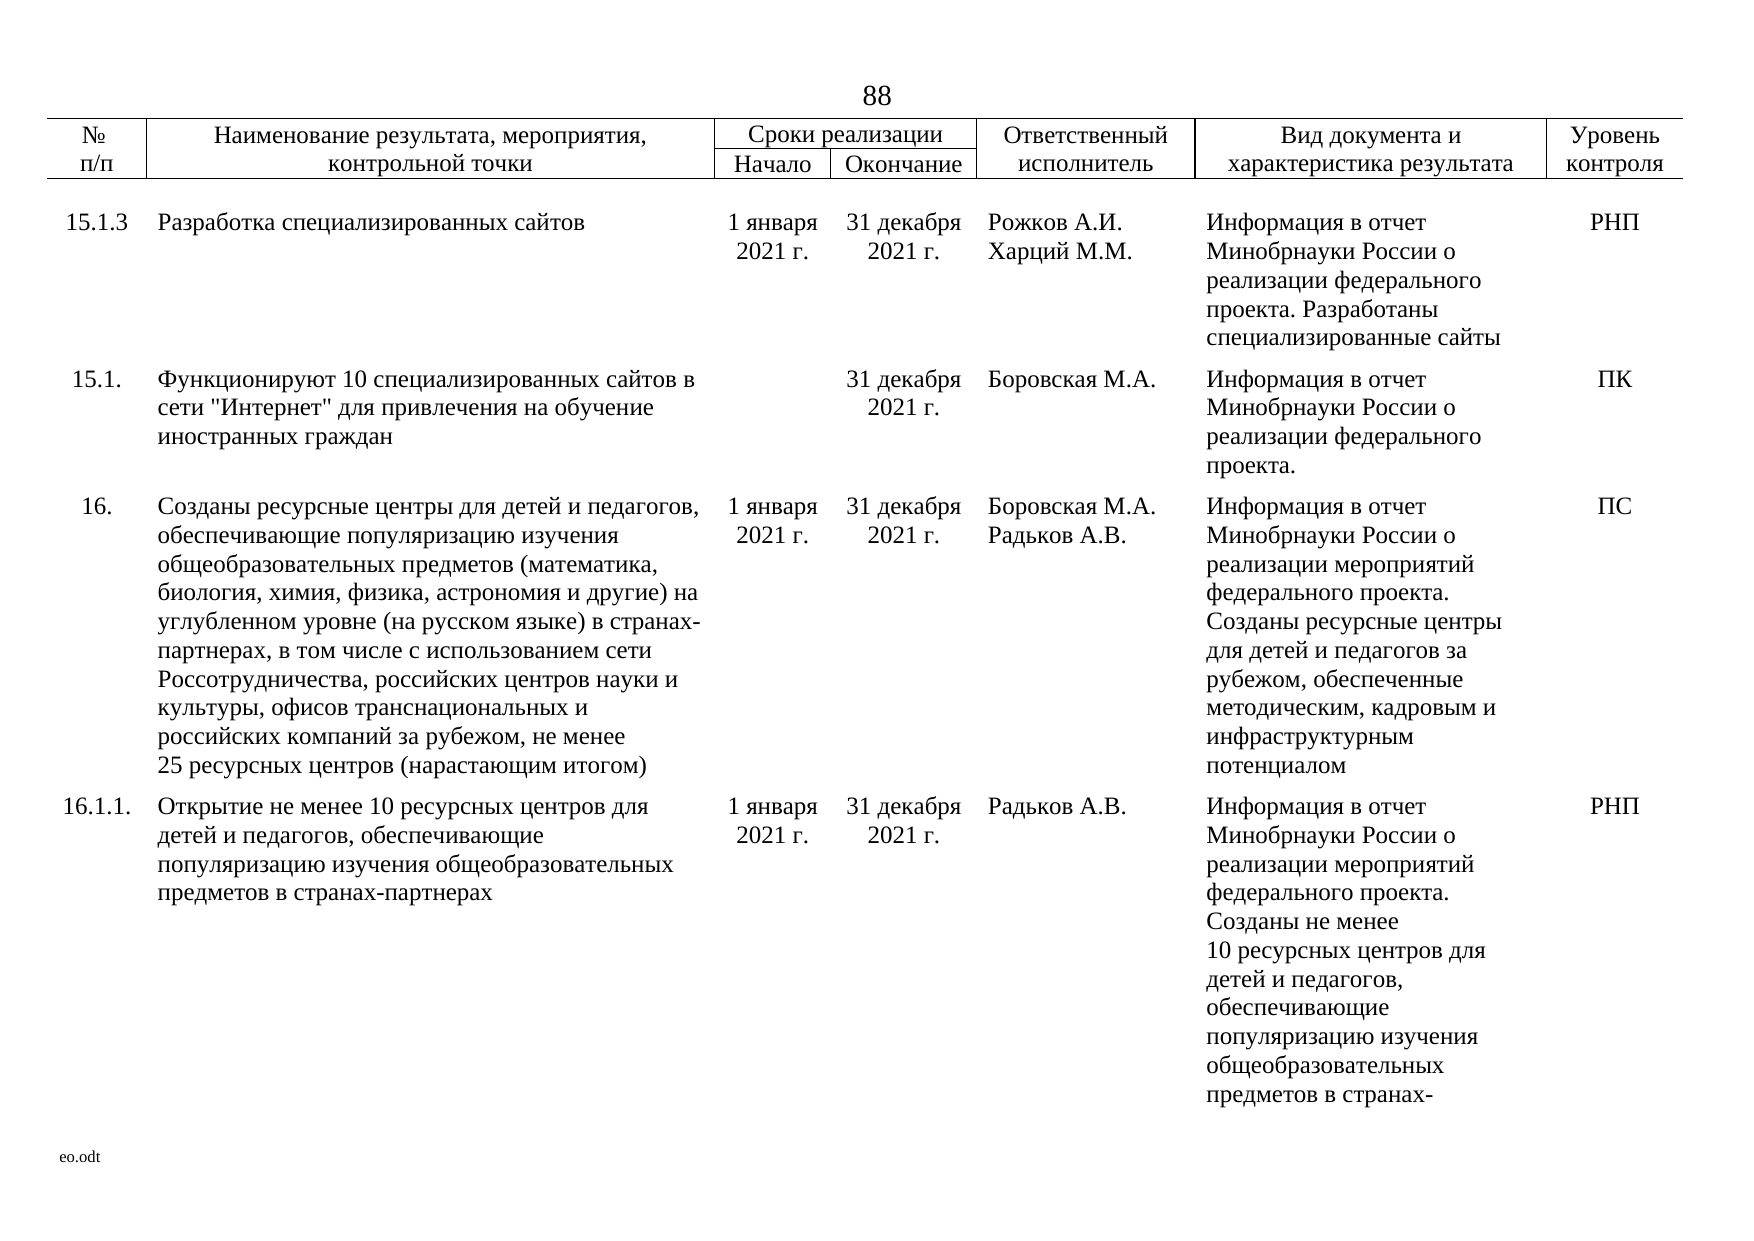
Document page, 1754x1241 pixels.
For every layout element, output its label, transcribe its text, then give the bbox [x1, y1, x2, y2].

table_cell 31 декабря 2021 г. [831, 208, 976, 364]
table_cell Боровская М.А. [976, 364, 1195, 491]
table_cell 15.1. [47, 364, 146, 491]
table_cell Окончание [831, 149, 976, 178]
table_cell 1 января 2021 г. [714, 491, 831, 791]
table_cell [714, 364, 831, 491]
table_cell Открытие не менее 10 ресурсных центров для детей и педагогов, обеспечивающие популяризацию изучения общеобразовательных предметов в странах-партнерах [146, 791, 714, 1107]
table_cell Разработка специализированных сайтов [146, 208, 714, 364]
table_cell Информация в отчет Минобрнауки России о реализации федерального проекта. Разработаны специализированные сайты [1195, 208, 1546, 364]
table_cell 15.1.3 [47, 208, 146, 364]
table_cell 31 декабря 2021 г. [831, 791, 976, 1107]
table_cell РНП [1546, 208, 1683, 364]
table_cell [714, 179, 831, 207]
table_header Вид документа и характеристика результата [1196, 119, 1546, 178]
table_cell Начало [715, 149, 830, 178]
table_cell 31 декабря 2021 г. [831, 491, 976, 791]
table_header Ответственный исполнитель [977, 119, 1194, 178]
table_cell ПС [1546, 491, 1683, 791]
table_cell Информация в отчет Минобрнауки России о реализации мероприятий федерального проекта. Созданы ресурсные центры для детей и педагогов за рубежом, обеспеченные методическим, кадровым и инфраструктурным потенциалом [1195, 491, 1546, 791]
table_cell 31 декабря 2021 г. [831, 364, 976, 491]
table_cell [831, 179, 976, 207]
table_header Уровень контроля [1547, 119, 1683, 178]
table_cell [47, 179, 146, 207]
table_cell [1195, 179, 1546, 207]
table_cell Рожков А.И. Харций М.М. [976, 208, 1195, 364]
table_cell 1 января 2021 г. [714, 791, 831, 1107]
table_header № п/п [47, 119, 146, 178]
table_cell Радьков А.В. [976, 791, 1195, 1107]
table_cell ПК [1546, 364, 1683, 491]
table_cell Информация в отчет Минобрнауки России о реализации федерального проекта. [1195, 364, 1546, 491]
table_cell 1 января 2021 г. [714, 208, 831, 364]
table_cell Функционируют 10 специализированных сайтов в сети "Интернет" для привлечения на обучение иностранных граждан [146, 364, 714, 491]
table_cell 16.1.1. [47, 791, 146, 1107]
table_cell [1546, 179, 1683, 207]
table_cell Информация в отчет Минобрнауки России о реализации мероприятий федерального проекта. Созданы не менее 10 ресурсных центров для детей и педагогов, обеспечивающие популяризацию изучения общеобразовательных предметов в странах- [1195, 791, 1546, 1107]
table_cell Боровская М.А. Радьков А.В. [976, 491, 1195, 791]
table_cell [146, 179, 714, 207]
table_cell 16. [47, 491, 146, 791]
table_cell Созданы ресурсные центры для детей и педагогов, обеспечивающие популяризацию изучения общеобразовательных предметов (математика, биология, химия, физика, астрономия и другие) на углубленном уровне (на русском языке) в странах-партнерах, в том числе с использованием сети Россотрудничества, российских центров науки и культуры, офисов транснациональных и российских компаний за рубежом, не менее 25 ресурсных центров (нарастающим итогом) [146, 491, 714, 791]
table_cell [976, 179, 1195, 207]
table_header Наименование результата, мероприятия, контрольной точки [147, 119, 714, 178]
table_cell РНП [1546, 791, 1683, 1107]
table_header Сроки реализации [715, 119, 976, 148]
